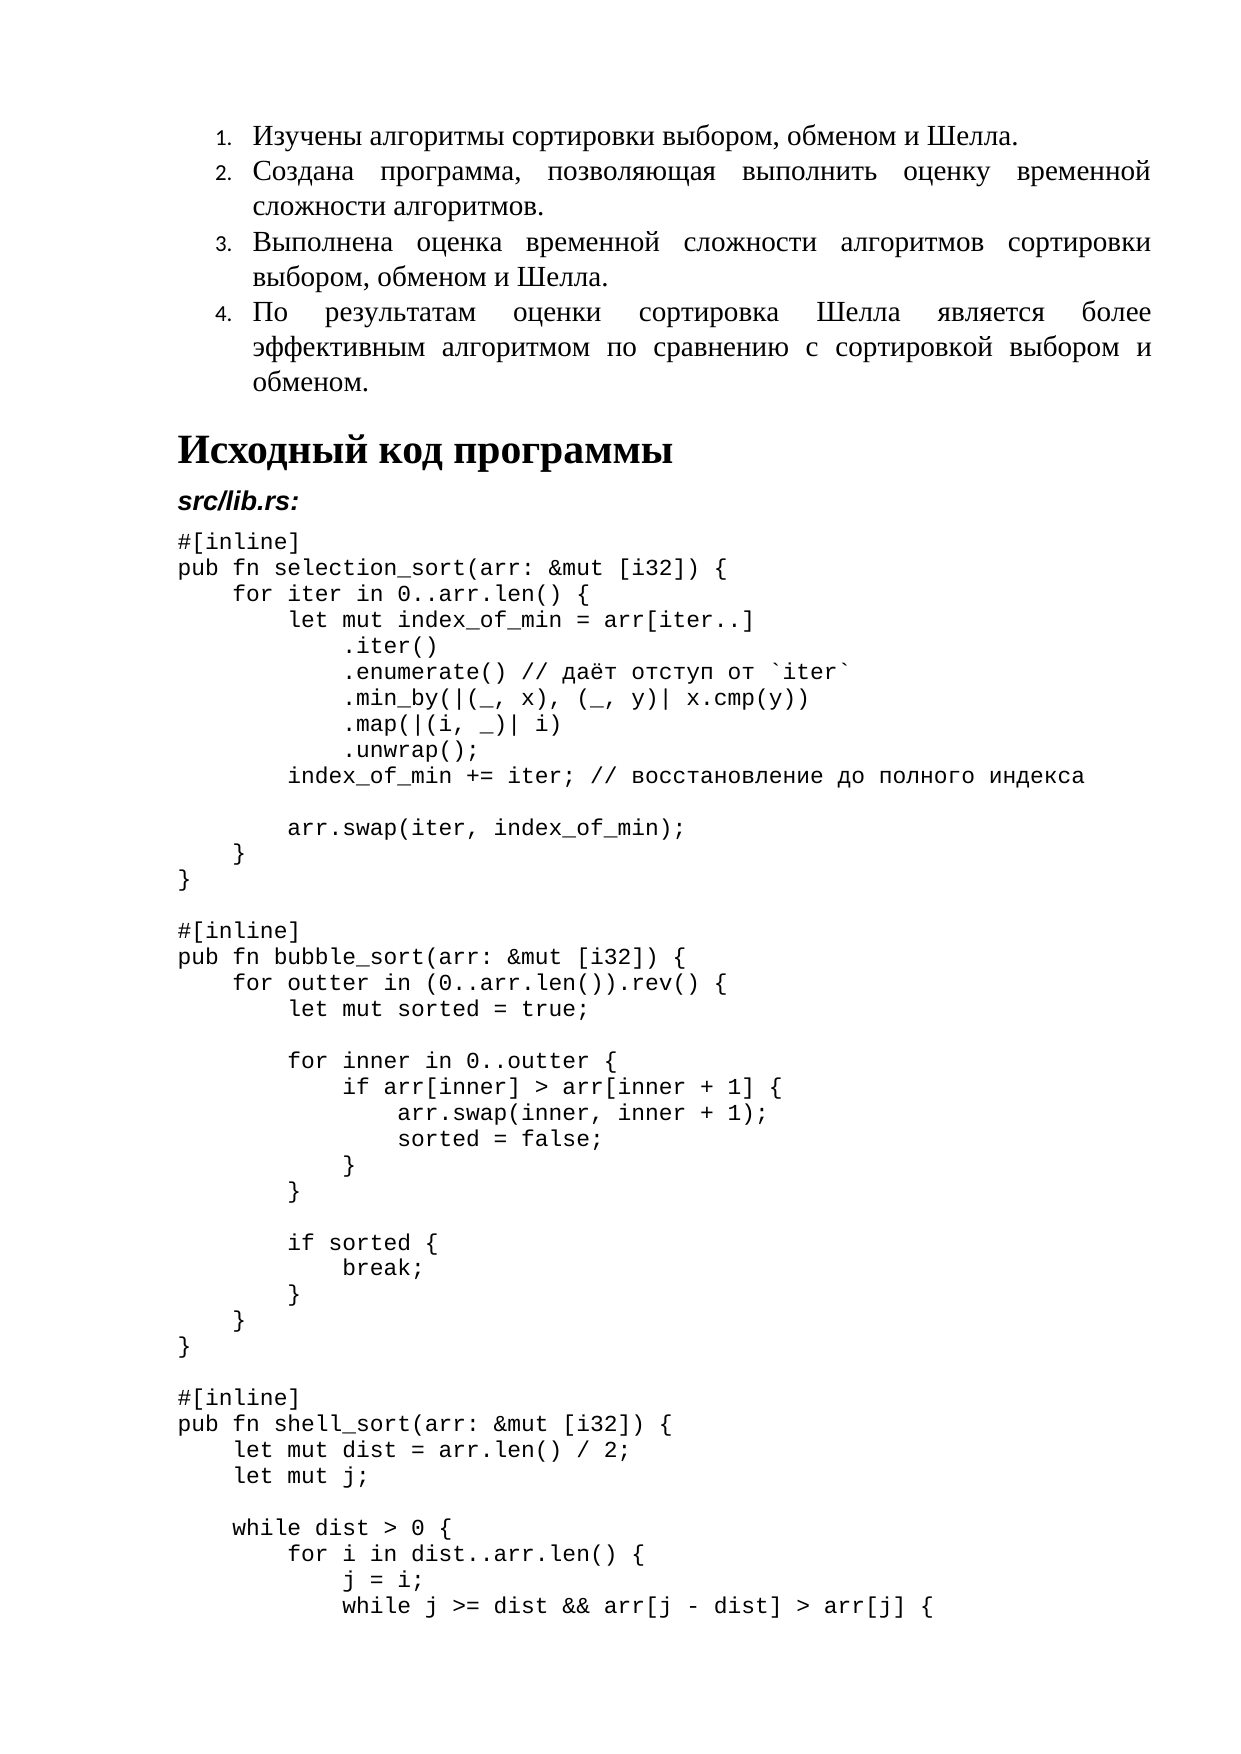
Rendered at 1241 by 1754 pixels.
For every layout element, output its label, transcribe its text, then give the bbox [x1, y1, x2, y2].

text .min_by(|(_, x), (_, y)| x.cmp(y)) [177, 686, 1152, 712]
text for iter in 0..arr.len() { [177, 582, 1152, 608]
list По результатам оценки сортировка Шелла является более эффективным алгоритмом по сравнению с сортировкой выбором и обменом. [215, 294, 1152, 398]
text } [177, 1153, 1152, 1179]
text #[inline] [177, 1386, 1152, 1412]
text } [177, 1283, 1152, 1309]
list Выполнена оценка временной сложности алгоритмов сортировки выбором, обменом и Шелла. [215, 224, 1152, 292]
text for outter in (0..arr.len()).rev() { [177, 971, 1152, 997]
text } [177, 842, 1152, 868]
subtitle src/lib.rs: [177, 485, 1152, 516]
text arr.swap(inner, inner + 1); [177, 1101, 1152, 1127]
text for inner in 0..outter { [177, 1049, 1152, 1075]
text if sorted { [177, 1231, 1152, 1257]
text for i in dist..arr.len() { [177, 1542, 1152, 1568]
text let mut sorted = true; [177, 997, 1152, 1023]
text if arr[inner] > arr[inner + 1] { [177, 1075, 1152, 1101]
list Создана программа, позволяющая выполнить оценку временной сложности алгоритмов. [215, 153, 1152, 222]
text let mut index_of_min = arr[iter..] [177, 608, 1152, 634]
subtitle Исходный код программы [177, 425, 1152, 473]
text .unwrap(); [177, 738, 1152, 764]
text } [177, 1309, 1152, 1334]
text let mut dist = arr.len() / 2; [177, 1438, 1152, 1464]
text pub fn bubble_sort(arr: &mut [i32]) { [177, 946, 1152, 971]
text .enumerate() // даёт отступ от `iter` [177, 660, 1152, 686]
text } [177, 868, 1152, 894]
text } [177, 1334, 1152, 1361]
text pub fn shell_sort(arr: &mut [i32]) { [177, 1412, 1152, 1438]
text #[inline] [177, 919, 1152, 946]
text while j >= dist && arr[j - dist] > arr[j] { [177, 1594, 1152, 1620]
text .iter() [177, 634, 1152, 660]
text break; [177, 1257, 1152, 1283]
text pub fn selection_sort(arr: &mut [i32]) { [177, 556, 1152, 582]
list Изучены алгоритмы сортировки выбором, обменом и Шелла. [215, 118, 1152, 152]
text while dist > 0 { [177, 1516, 1152, 1542]
text .map(|(i, _)| i) [177, 712, 1152, 738]
text sorted = false; [177, 1127, 1152, 1153]
text #[inline] [177, 531, 1152, 556]
text arr.swap(iter, index_of_min); [177, 816, 1152, 842]
text let mut j; [177, 1464, 1152, 1490]
text j = i; [177, 1568, 1152, 1594]
text index_of_min += iter; // восстановление до полного индекса [177, 764, 1152, 790]
text } [177, 1179, 1152, 1205]
